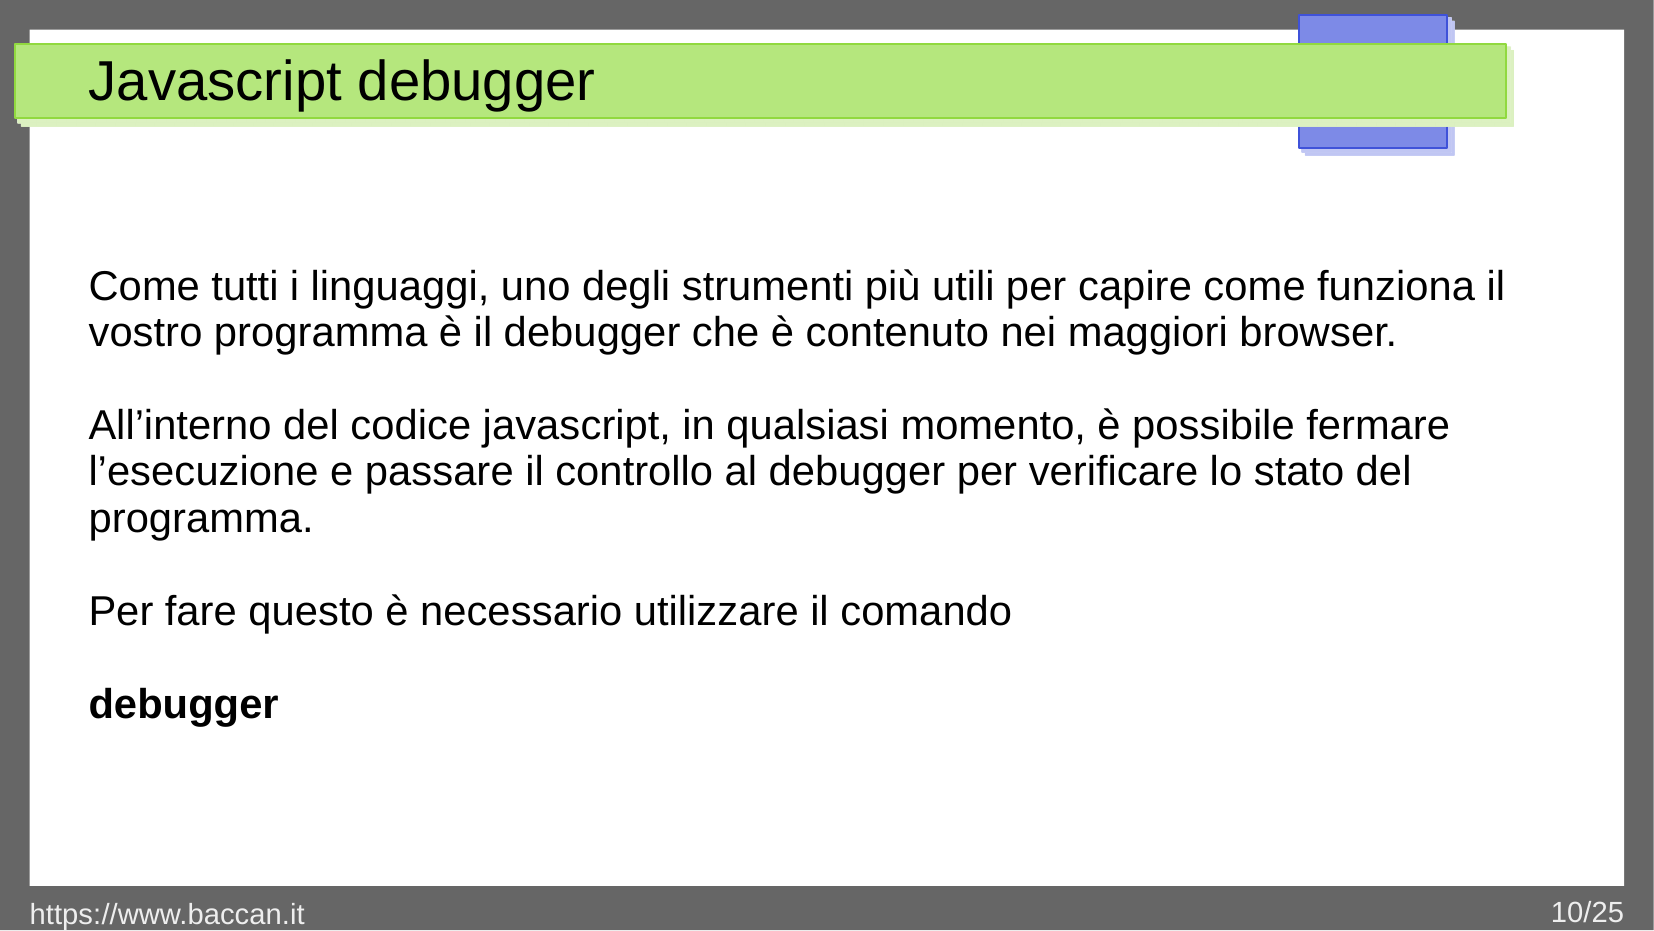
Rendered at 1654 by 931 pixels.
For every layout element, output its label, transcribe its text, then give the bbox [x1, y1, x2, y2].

text_box Come tutti i linguaggi, uno degli strumenti più utili per capire come funziona il vostro programma è il debugger che è contenuto nei maggiori browser. All’interno del codice javascript, in qualsiasi momento, è possibile fermare l’esecuzione e passare il controllo al debugger per verificare lo stato del programma. Per fare questo è necessario utilizzare il comando debugger [88, 169, 1565, 820]
title Javascript debugger [88, 44, 1506, 119]
